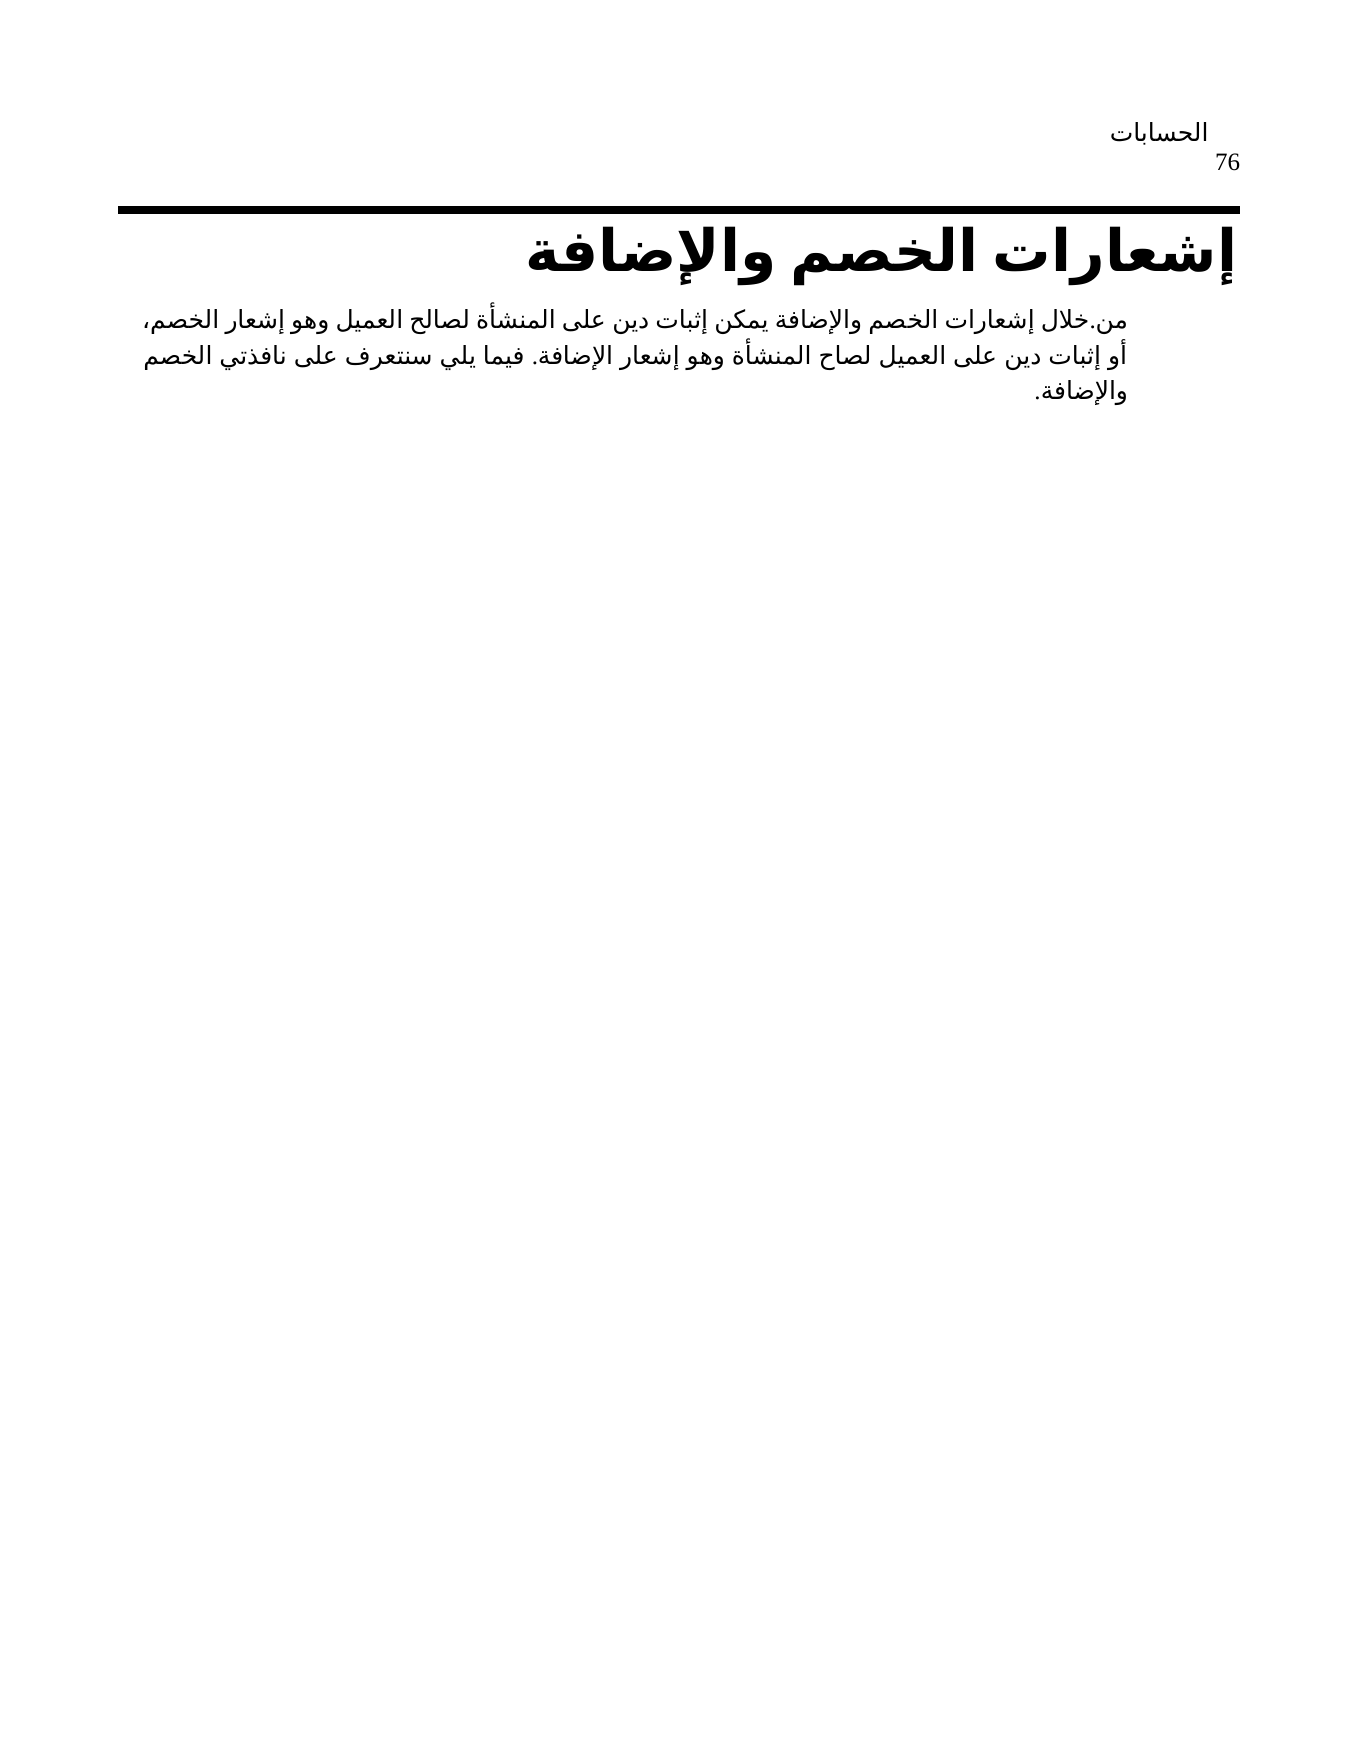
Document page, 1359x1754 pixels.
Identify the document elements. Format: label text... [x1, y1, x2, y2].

text إشعارات الخصم والإضافة [118, 214, 1240, 287]
text من.خلال إشعارات الخصم والإضافة يمكن إثبات دين على المنشأة لصالح العميل وهو إشعار الخصم، أو إثبات دين على العميل لصاح المنشأة وهو إشعار الإضافة. فيما يلي سنتعرف على نافذتي الخصم والإضافة. [142, 299, 1128, 405]
